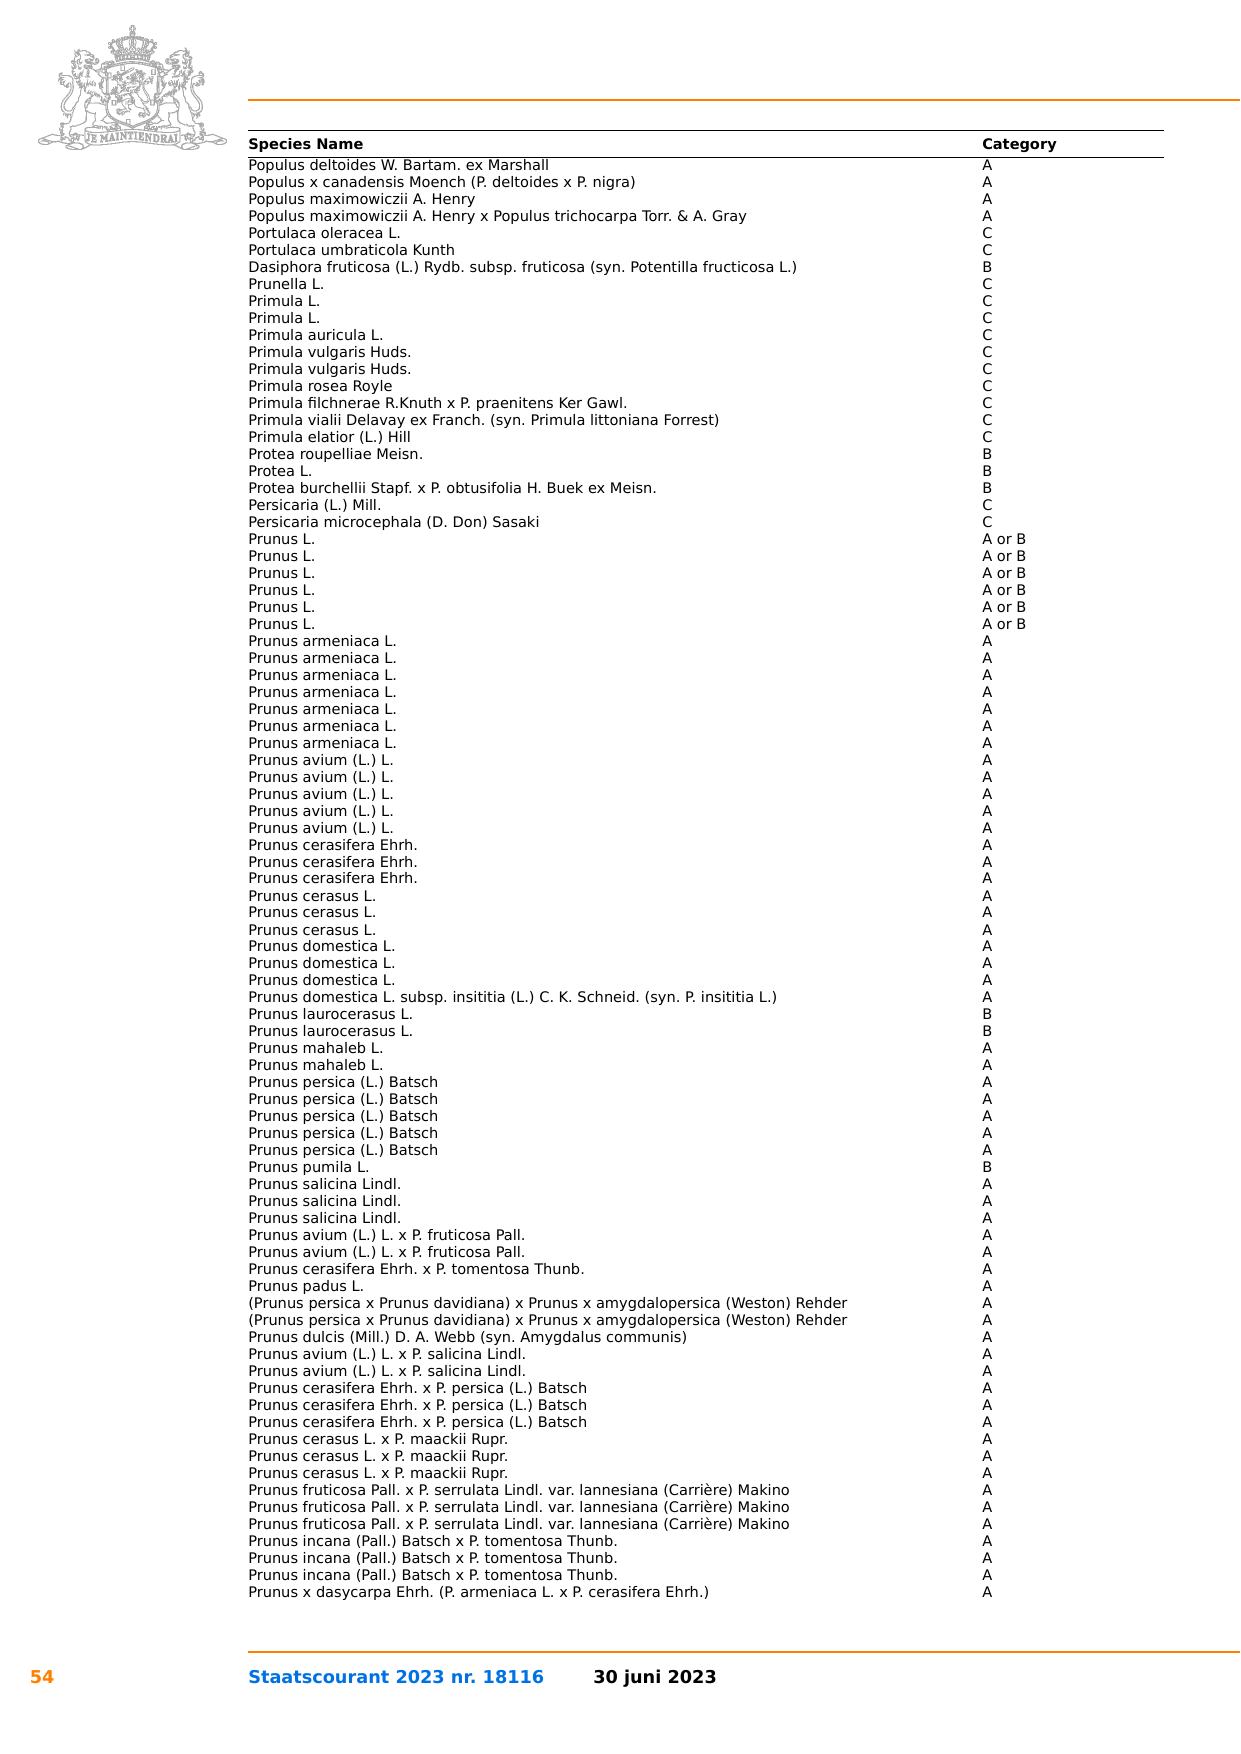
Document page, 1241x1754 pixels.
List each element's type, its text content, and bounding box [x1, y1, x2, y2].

table_cell A [976, 1261, 1163, 1278]
table_cell A [976, 1448, 1163, 1465]
table_cell Prunus L. [248, 616, 976, 633]
table_cell Primula rosea Royle [248, 378, 976, 395]
table_cell A [976, 701, 1163, 718]
table_cell A [976, 1499, 1163, 1516]
table_cell Prunus cerasifera Ehrh. x P. persica (L.) Batsch [248, 1380, 976, 1397]
table_cell A [976, 1040, 1163, 1057]
table_cell Protea L. [248, 463, 976, 480]
table_cell A [976, 1142, 1163, 1159]
table_cell A [976, 1108, 1163, 1125]
table_cell Prunus L. [248, 531, 976, 548]
table_cell Prunus persica (L.) Batsch [248, 1142, 976, 1159]
table_cell Prunus cerasus L. [248, 904, 976, 921]
table_cell Prunus cerasus L. x P. maackii Rupr. [248, 1465, 976, 1482]
table_cell A [976, 1414, 1163, 1431]
table_cell Prunus cerasus L. x P. maackii Rupr. [248, 1448, 976, 1465]
table_cell Primula L. [248, 293, 976, 310]
table_cell Prunus avium (L.) L. [248, 769, 976, 786]
table_cell Prunus persica (L.) Batsch [248, 1074, 976, 1091]
table_header Category [976, 131, 1163, 157]
table_cell Prunus domestica L. [248, 955, 976, 972]
table_cell Prunus cerasifera Ehrh. [248, 836, 976, 853]
table_cell A [976, 1584, 1163, 1601]
table_cell Prunus fruticosa Pall. x P. serrulata Lindl. var. lannesiana (Carrière) Makino [248, 1482, 976, 1499]
table_cell Primula vulgaris Huds. [248, 361, 976, 378]
table_cell Prunus armeniaca L. [248, 735, 976, 752]
table_cell Prunus avium (L.) L. [248, 786, 976, 802]
table_cell Prunus dulcis (Mill.) D. A. Webb (syn. Amygdalus communis) [248, 1329, 976, 1346]
table_cell C [976, 344, 1163, 361]
table_cell B [976, 1023, 1163, 1040]
table_cell Prunus avium (L.) L. x P. salicina Lindl. [248, 1363, 976, 1380]
table_cell Prunus mahaleb L. [248, 1040, 976, 1057]
table_cell Prunus cerasifera Ehrh. [248, 870, 976, 887]
table_cell A [976, 870, 1163, 887]
table_cell A [976, 208, 1163, 225]
table_cell B [976, 480, 1163, 497]
table_cell A or B [976, 565, 1163, 582]
table_cell A [976, 1516, 1163, 1533]
table_cell A [976, 1091, 1163, 1108]
table_cell Persicaria microcephala (D. Don) Sasaki [248, 514, 976, 531]
table_cell A [976, 1227, 1163, 1244]
table_cell Dasiphora fruticosa (L.) Rydb. subsp. fruticosa (syn. Potentilla fructicosa L.) [248, 259, 976, 276]
table_cell Prunus laurocerasus L. [248, 1006, 976, 1023]
table_cell C [976, 310, 1163, 327]
table_cell Prunus cerasifera Ehrh. x P. persica (L.) Batsch [248, 1414, 976, 1431]
table_cell A [976, 1482, 1163, 1499]
table_cell Persicaria (L.) Mill. [248, 497, 976, 514]
table_cell Prunus cerasifera Ehrh. [248, 854, 976, 870]
table_cell Prunus avium (L.) L. [248, 803, 976, 819]
table_cell Prunus fruticosa Pall. x P. serrulata Lindl. var. lannesiana (Carrière) Makino [248, 1499, 976, 1516]
table_cell Prunus armeniaca L. [248, 701, 976, 718]
table_cell Primula auricula L. [248, 327, 976, 344]
table_cell A [976, 1193, 1163, 1210]
table_cell Prunus mahaleb L. [248, 1057, 976, 1074]
table_cell Prunus cerasifera Ehrh. x P. tomentosa Thunb. [248, 1261, 976, 1278]
table_cell Prunus pumila L. [248, 1159, 976, 1176]
table_cell Prunus avium (L.) L. x P. fruticosa Pall. [248, 1227, 976, 1244]
table_cell A [976, 1312, 1163, 1329]
table_cell A [976, 1074, 1163, 1091]
table_cell A [976, 955, 1163, 972]
table_cell A [976, 1465, 1163, 1482]
table_cell A [976, 836, 1163, 853]
table_cell (Prunus persica x Prunus davidiana) x Prunus x amygdalopersica (Weston) Rehder [248, 1295, 976, 1312]
picture [38, 25, 227, 150]
table_cell C [976, 497, 1163, 514]
table_cell Prunus salicina Lindl. [248, 1176, 976, 1193]
table_cell Prunus L. [248, 582, 976, 599]
table_cell A [976, 718, 1163, 734]
table_cell A [976, 1533, 1163, 1549]
table_cell A [976, 735, 1163, 752]
table_cell A [976, 1363, 1163, 1380]
table_cell Prunus armeniaca L. [248, 633, 976, 650]
table_cell A [976, 1125, 1163, 1142]
table_cell A [976, 684, 1163, 701]
table_cell Prunus avium (L.) L. [248, 820, 976, 836]
table_cell C [976, 395, 1163, 412]
table_cell Prunus salicina Lindl. [248, 1210, 976, 1227]
table_cell Primula L. [248, 310, 976, 327]
table_cell A [976, 1278, 1163, 1295]
table_cell C [976, 412, 1163, 429]
table_cell C [976, 327, 1163, 344]
table_cell A or B [976, 548, 1163, 565]
table_cell Prunus avium (L.) L. x P. salicina Lindl. [248, 1346, 976, 1363]
table_cell Portulaca oleracea L. [248, 225, 976, 242]
table_cell A [976, 1397, 1163, 1414]
table_cell B [976, 259, 1163, 276]
table_cell A [976, 1567, 1163, 1583]
table_cell A [976, 1380, 1163, 1397]
table_cell A or B [976, 599, 1163, 616]
table_cell A [976, 904, 1163, 921]
table_cell Prunus cerasifera Ehrh. x P. persica (L.) Batsch [248, 1397, 976, 1414]
table_cell Prunus avium (L.) L. x P. fruticosa Pall. [248, 1244, 976, 1261]
table_cell Prunus persica (L.) Batsch [248, 1108, 976, 1125]
table_cell Prunus cerasus L. [248, 921, 976, 938]
table_cell Primula vulgaris Huds. [248, 344, 976, 361]
table_cell Prunus armeniaca L. [248, 684, 976, 701]
table_cell C [976, 514, 1163, 531]
table_cell A [976, 769, 1163, 786]
table_cell C [976, 293, 1163, 310]
table_cell C [976, 378, 1163, 395]
table_cell Prunella L. [248, 276, 976, 293]
table_cell Prunus domestica L. [248, 938, 976, 955]
table_cell Protea burchellii Stapf. x P. obtusifolia H. Buek ex Meisn. [248, 480, 976, 497]
table_cell Prunus L. [248, 565, 976, 582]
table_cell B [976, 1159, 1163, 1176]
table_cell Prunus incana (Pall.) Batsch x P. tomentosa Thunb. [248, 1550, 976, 1567]
table_cell Prunus L. [248, 599, 976, 616]
table_cell A [976, 972, 1163, 989]
table_cell A [976, 1550, 1163, 1567]
table_cell Protea roupelliae Meisn. [248, 446, 976, 463]
table_cell A [976, 752, 1163, 768]
table_cell A [976, 1210, 1163, 1227]
table_cell A [976, 786, 1163, 802]
table_cell Prunus incana (Pall.) Batsch x P. tomentosa Thunb. [248, 1567, 976, 1583]
table_cell A [976, 1431, 1163, 1448]
table_cell C [976, 361, 1163, 378]
table_cell Prunus incana (Pall.) Batsch x P. tomentosa Thunb. [248, 1533, 976, 1549]
table_cell A [976, 158, 1163, 174]
table_cell Prunus domestica L. subsp. insititia (L.) C. K. Schneid. (syn. P. insititia L.) [248, 989, 976, 1006]
table_cell A [976, 667, 1163, 684]
table_cell Prunus avium (L.) L. [248, 752, 976, 768]
table_cell Populus maximowiczii A. Henry [248, 191, 976, 208]
table_cell Prunus fruticosa Pall. x P. serrulata Lindl. var. lannesiana (Carrière) Makino [248, 1516, 976, 1533]
table_cell C [976, 242, 1163, 259]
table_cell Prunus laurocerasus L. [248, 1023, 976, 1040]
table_cell Prunus x dasycarpa Ehrh. (P. armeniaca L. x P. cerasifera Ehrh.) [248, 1584, 976, 1601]
table_cell (Prunus persica x Prunus davidiana) x Prunus x amygdalopersica (Weston) Rehder [248, 1312, 976, 1329]
table_cell B [976, 446, 1163, 463]
table_cell A [976, 1295, 1163, 1312]
table_cell Populus maximowiczii A. Henry x Populus trichocarpa Torr. & A. Gray [248, 208, 976, 225]
table_cell Prunus L. [248, 548, 976, 565]
table_cell A [976, 854, 1163, 870]
table_cell Prunus domestica L. [248, 972, 976, 989]
table_cell Populus x canadensis Moench (P. deltoides x P. nigra) [248, 174, 976, 191]
table_header Species Name [248, 131, 976, 157]
table_cell Primula elatior (L.) Hill [248, 429, 976, 446]
table_cell C [976, 429, 1163, 446]
table_cell A [976, 650, 1163, 667]
table_cell A [976, 888, 1163, 904]
table_cell A [976, 803, 1163, 819]
table_cell A [976, 820, 1163, 836]
table_cell A [976, 1346, 1163, 1363]
table_cell A [976, 921, 1163, 938]
table_cell A [976, 633, 1163, 650]
table_cell Primula vialii Delavay ex Franch. (syn. Primula littoniana Forrest) [248, 412, 976, 429]
table_cell A or B [976, 582, 1163, 599]
table_cell A [976, 191, 1163, 208]
table_cell B [976, 463, 1163, 480]
table_cell Prunus armeniaca L. [248, 667, 976, 684]
table_cell A [976, 938, 1163, 955]
table_cell Prunus armeniaca L. [248, 650, 976, 667]
table_cell A [976, 1244, 1163, 1261]
table_cell A [976, 989, 1163, 1006]
table_cell A [976, 1057, 1163, 1074]
table_cell A or B [976, 616, 1163, 633]
table_cell A [976, 1329, 1163, 1346]
table_cell A [976, 1176, 1163, 1193]
table_cell Prunus cerasus L. [248, 888, 976, 904]
table_cell Prunus persica (L.) Batsch [248, 1091, 976, 1108]
table_cell C [976, 276, 1163, 293]
table_cell B [976, 1006, 1163, 1023]
table_cell C [976, 225, 1163, 242]
table_cell A or B [976, 531, 1163, 548]
table_cell Portulaca umbraticola Kunth [248, 242, 976, 259]
table_cell Prunus cerasus L. x P. maackii Rupr. [248, 1431, 976, 1448]
table_cell Prunus armeniaca L. [248, 718, 976, 734]
table_cell Populus deltoides W. Bartam. ex Marshall [248, 158, 976, 174]
table_cell Prunus persica (L.) Batsch [248, 1125, 976, 1142]
table_cell Primula filchnerae R.Knuth x P. praenitens Ker Gawl. [248, 395, 976, 412]
table_cell A [976, 174, 1163, 191]
table_cell Prunus padus L. [248, 1278, 976, 1295]
table_cell Prunus salicina Lindl. [248, 1193, 976, 1210]
